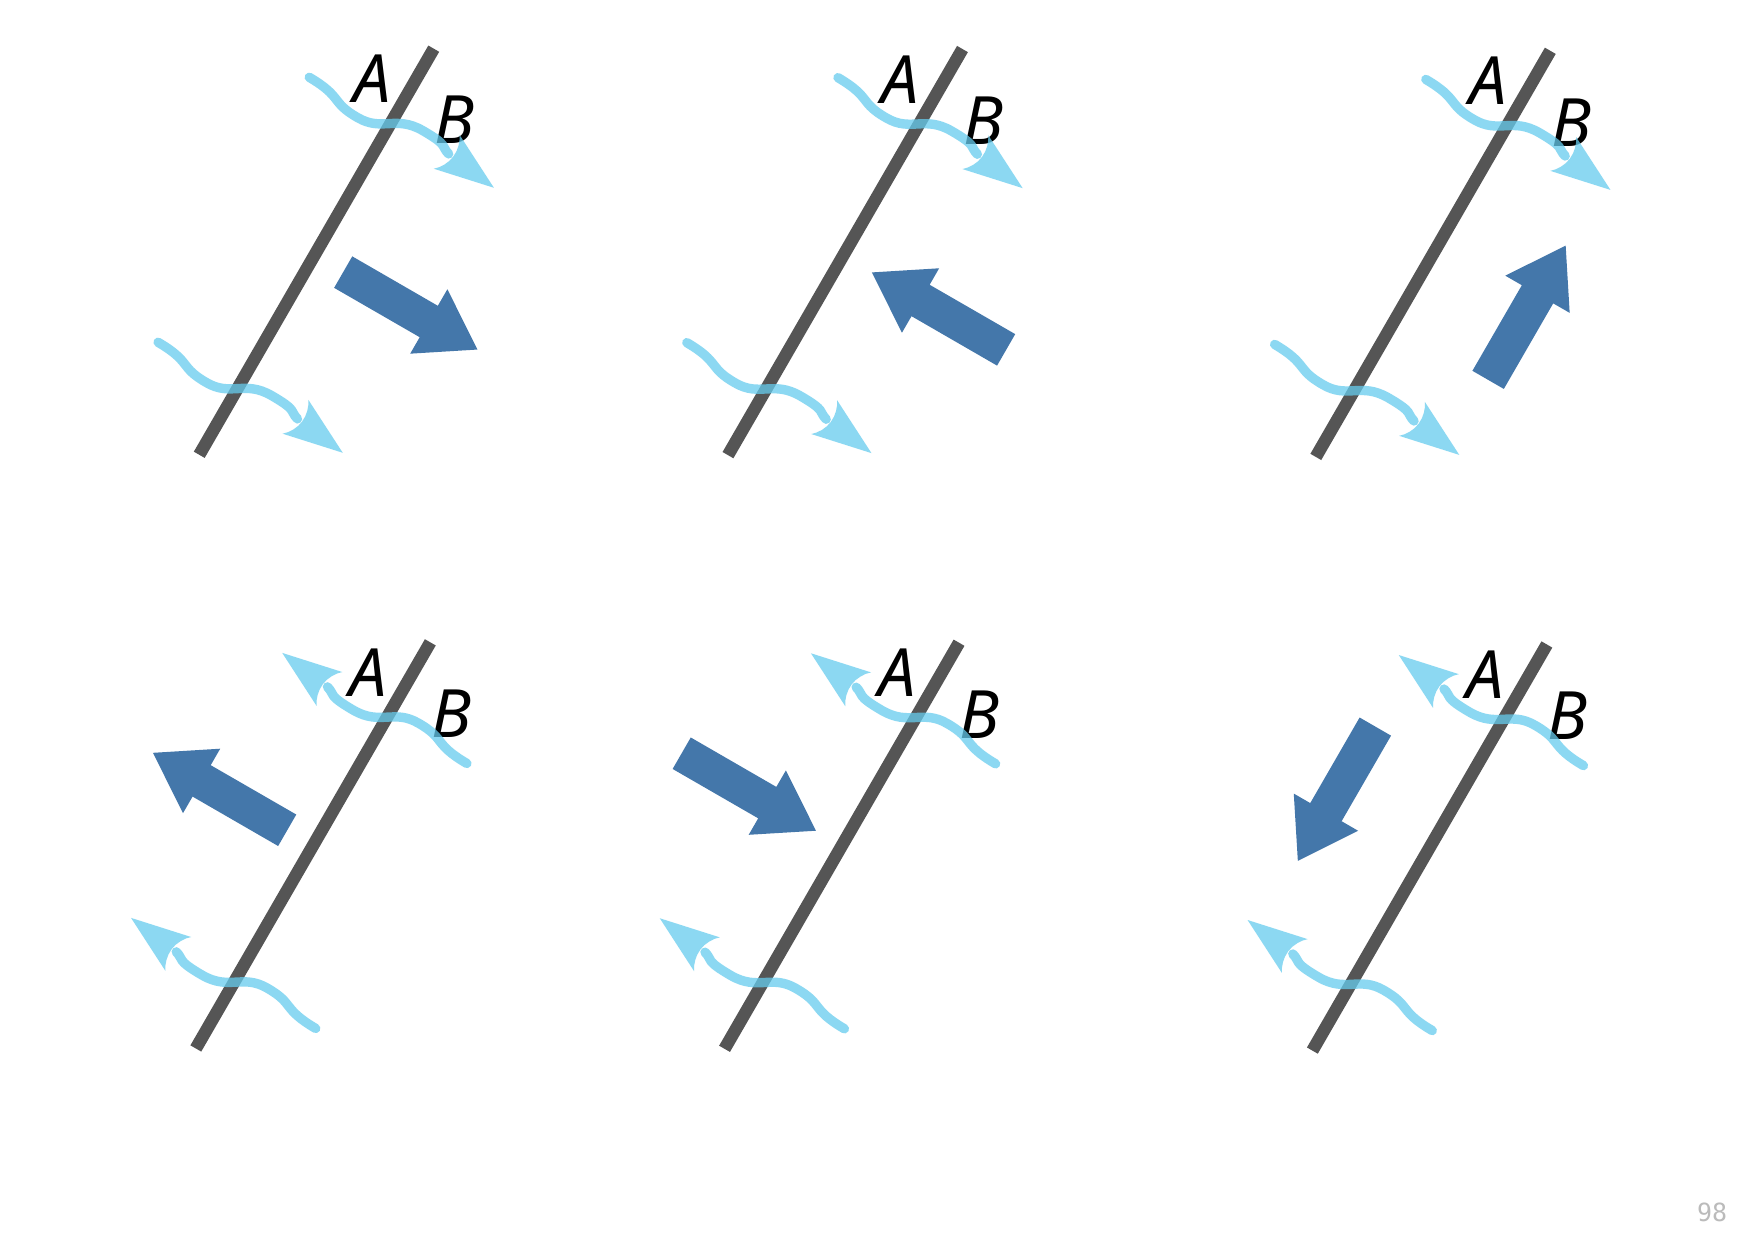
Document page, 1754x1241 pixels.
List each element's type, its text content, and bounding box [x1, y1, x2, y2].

text_box B [948, 65, 1019, 148]
text_box B [944, 659, 1016, 741]
text_box A [1454, 26, 1533, 108]
text_box [871, 268, 1016, 366]
text_box B [1532, 661, 1604, 743]
text_box [1293, 717, 1392, 861]
text_box B [416, 659, 487, 741]
text_box A [1451, 619, 1530, 702]
text_box [1472, 245, 1570, 389]
text_box A [867, 24, 945, 106]
text_box A [334, 617, 413, 700]
text_box [334, 256, 478, 354]
text_box A [338, 24, 416, 106]
text_box A [863, 618, 942, 700]
text_box B [1536, 67, 1607, 149]
text_box [152, 748, 297, 847]
text_box B [419, 65, 491, 147]
text_box [672, 737, 816, 835]
